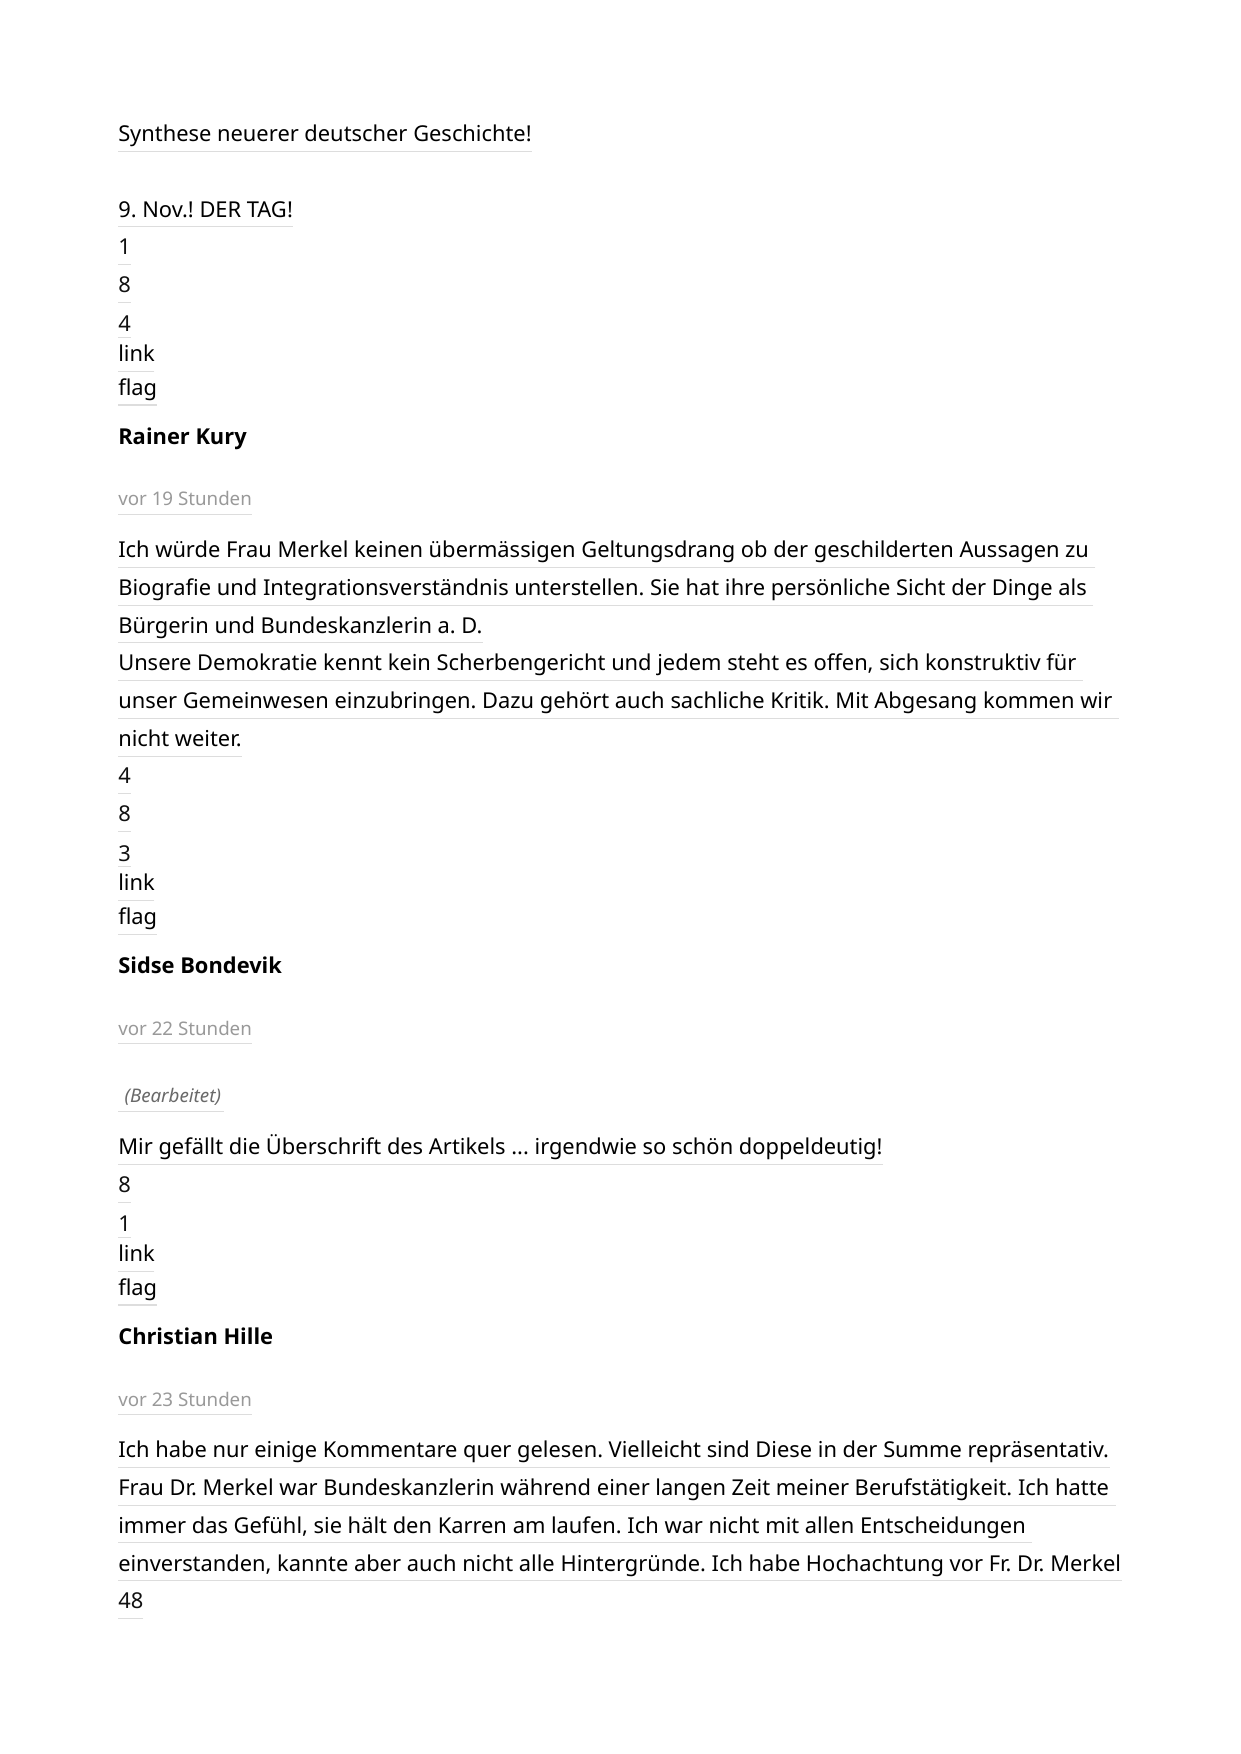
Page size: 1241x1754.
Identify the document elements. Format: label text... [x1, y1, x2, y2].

text Christian Hille [118, 1321, 1122, 1351]
text 1 [118, 231, 1122, 265]
text vor 23 Stunden [118, 1386, 1117, 1415]
text 3 [118, 836, 1122, 867]
text 8 [118, 798, 1122, 832]
text Synthese neuerer deutscher Geschichte! 9. Nov.! DER TAG! [118, 118, 1122, 227]
text Ich habe nur einige Kommentare quer gelesen. Vielleicht sind Diese in der Summe repräsentativ. Frau Dr. Merkel war Bundeskanzlerin während einer langen Zeit meiner Berufstätigkeit. Ich hatte immer das Gefühl, sie hält den Karren am laufen. Ich war nicht mit allen Entscheidungen einverstanden, kannte aber auch nicht alle Hintergründe. Ich habe Hochachtung vor Fr. Dr. Merkel [118, 1434, 1122, 1580]
text Ich würde Frau Merkel keinen übermässigen Geltungsdrang ob der geschilderten Aussagen zu Biografie und Integrationsverständnis unterstellen. Sie hat ihre persönliche Sicht der Dinge als Bürgerin und Bundeskanzlerin a. D. Unsere Demokratie kennt kein Scherbengericht und jedem steht es offen, sich konstruktiv für unser Gemeinwesen einzubringen. Dazu gehört auch sachliche Kritik. Mit Abgesang kommen wir nicht weiter. [118, 534, 1122, 757]
text vor 19 Stunden [118, 486, 1117, 515]
text link [118, 338, 1122, 372]
text 8 [118, 269, 1122, 303]
text Mir gefällt die Überschrift des Artikels ... irgendwie so schön doppeldeutig! [118, 1131, 1122, 1165]
text 4 [118, 761, 1122, 794]
text link [118, 867, 1122, 901]
text flag [118, 372, 1122, 406]
text Sidse Bondevik [118, 950, 1122, 980]
text 4 [118, 307, 1122, 338]
text flag [118, 901, 1122, 935]
text vor 22 Stunden [118, 1015, 1117, 1044]
text 1 [118, 1207, 1122, 1238]
text flag [118, 1272, 1122, 1306]
text 48 [118, 1585, 1122, 1619]
text 8 [118, 1169, 1122, 1203]
text Rainer Kury [118, 421, 1122, 451]
text link [118, 1238, 1122, 1272]
text (Bearbeitet) [118, 1079, 1122, 1112]
